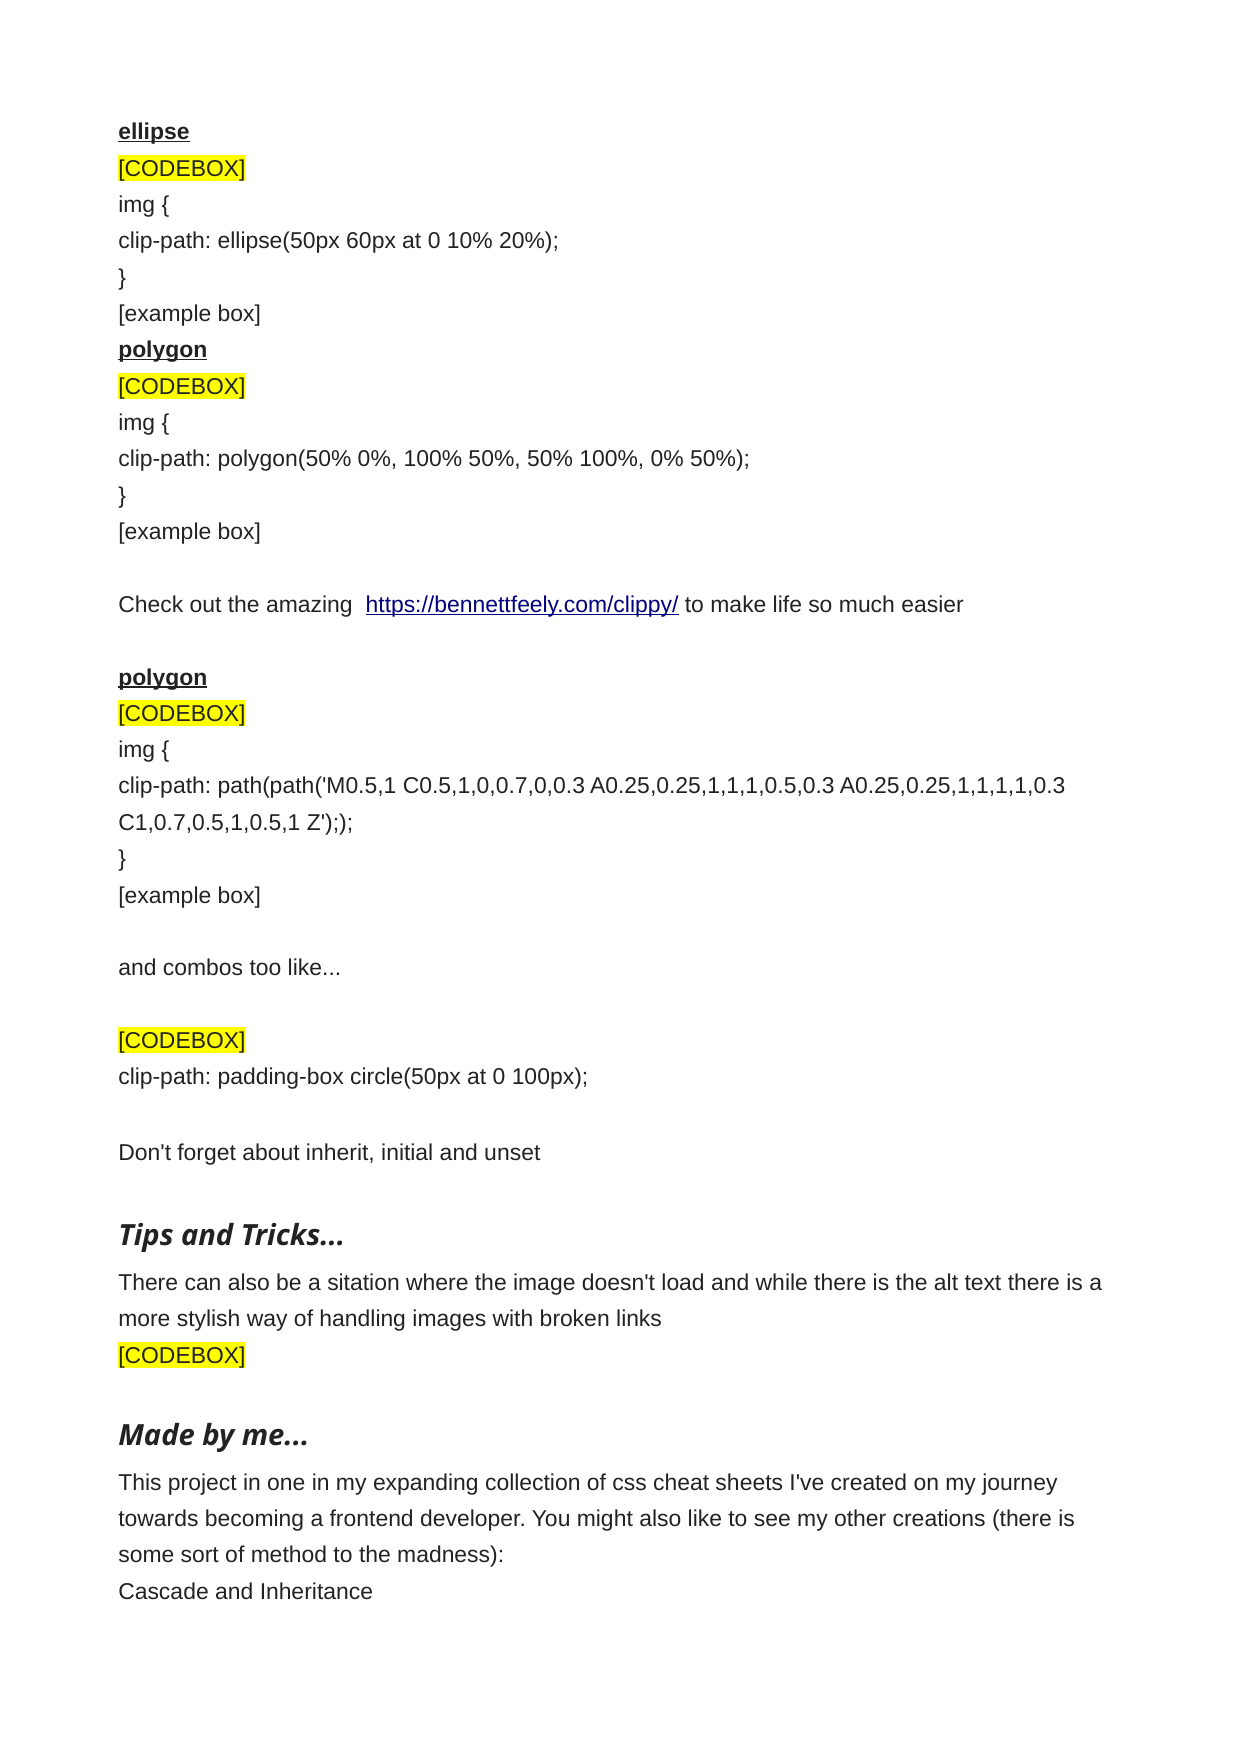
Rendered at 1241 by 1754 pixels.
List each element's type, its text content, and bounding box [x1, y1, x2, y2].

text img { [118, 736, 1122, 762]
text Don't forget about inherit, initial and unset [118, 1139, 1122, 1165]
text [CODEBOX] [118, 154, 1122, 181]
text Check out the amazing https://bennettfeely.com/clippy/ to make life so much easier [118, 591, 1122, 617]
text [example box] [118, 518, 1122, 544]
text Cascade and Inheritance [118, 1578, 1122, 1604]
text This project in one in my expanding collection of css cheat sheets I've created on my journey towards becoming a frontend developer. You might also like to see my other creations (there is some sort of method to the madness): [118, 1469, 1122, 1568]
text clip-path: ellipse(50px 60px at 0 10% 20%); [118, 227, 1122, 253]
text and combos too like... [118, 954, 1122, 981]
text } [118, 482, 1122, 508]
text img { [118, 409, 1122, 435]
text clip-path: path(path('M0.5,1 C0.5,1,0,0.7,0,0.3 A0.25,0.25,1,1,1,0.5,0.3 A0.25,0.25,1,1,1,1,0.3 C1,0.7,0.5,1,0.5,1 Z');); [118, 772, 1122, 835]
text [CODEBOX] [118, 1027, 1122, 1053]
text clip-path: padding-box circle(50px at 0 100px); [118, 1063, 1122, 1090]
text } [118, 845, 1122, 872]
text ellipse [118, 118, 1122, 144]
text [CODEBOX] [118, 1342, 1122, 1368]
text img { [118, 191, 1122, 217]
text polygon [118, 336, 1122, 363]
text [example box] [118, 300, 1122, 326]
text There can also be a sitation where the image doesn't load and while there is the alt text there is a more stylish way of handling images with broken links [118, 1269, 1122, 1332]
text [CODEBOX] [118, 700, 1122, 726]
text polygon [118, 663, 1122, 690]
text clip-path: polygon(50% 0%, 100% 50%, 50% 100%, 0% 50%); [118, 445, 1122, 472]
text Made by me... [118, 1414, 1122, 1454]
text [CODEBOX] [118, 373, 1122, 399]
text [example box] [118, 882, 1122, 908]
text Tips and Tricks... [118, 1214, 1122, 1254]
text } [118, 263, 1122, 290]
